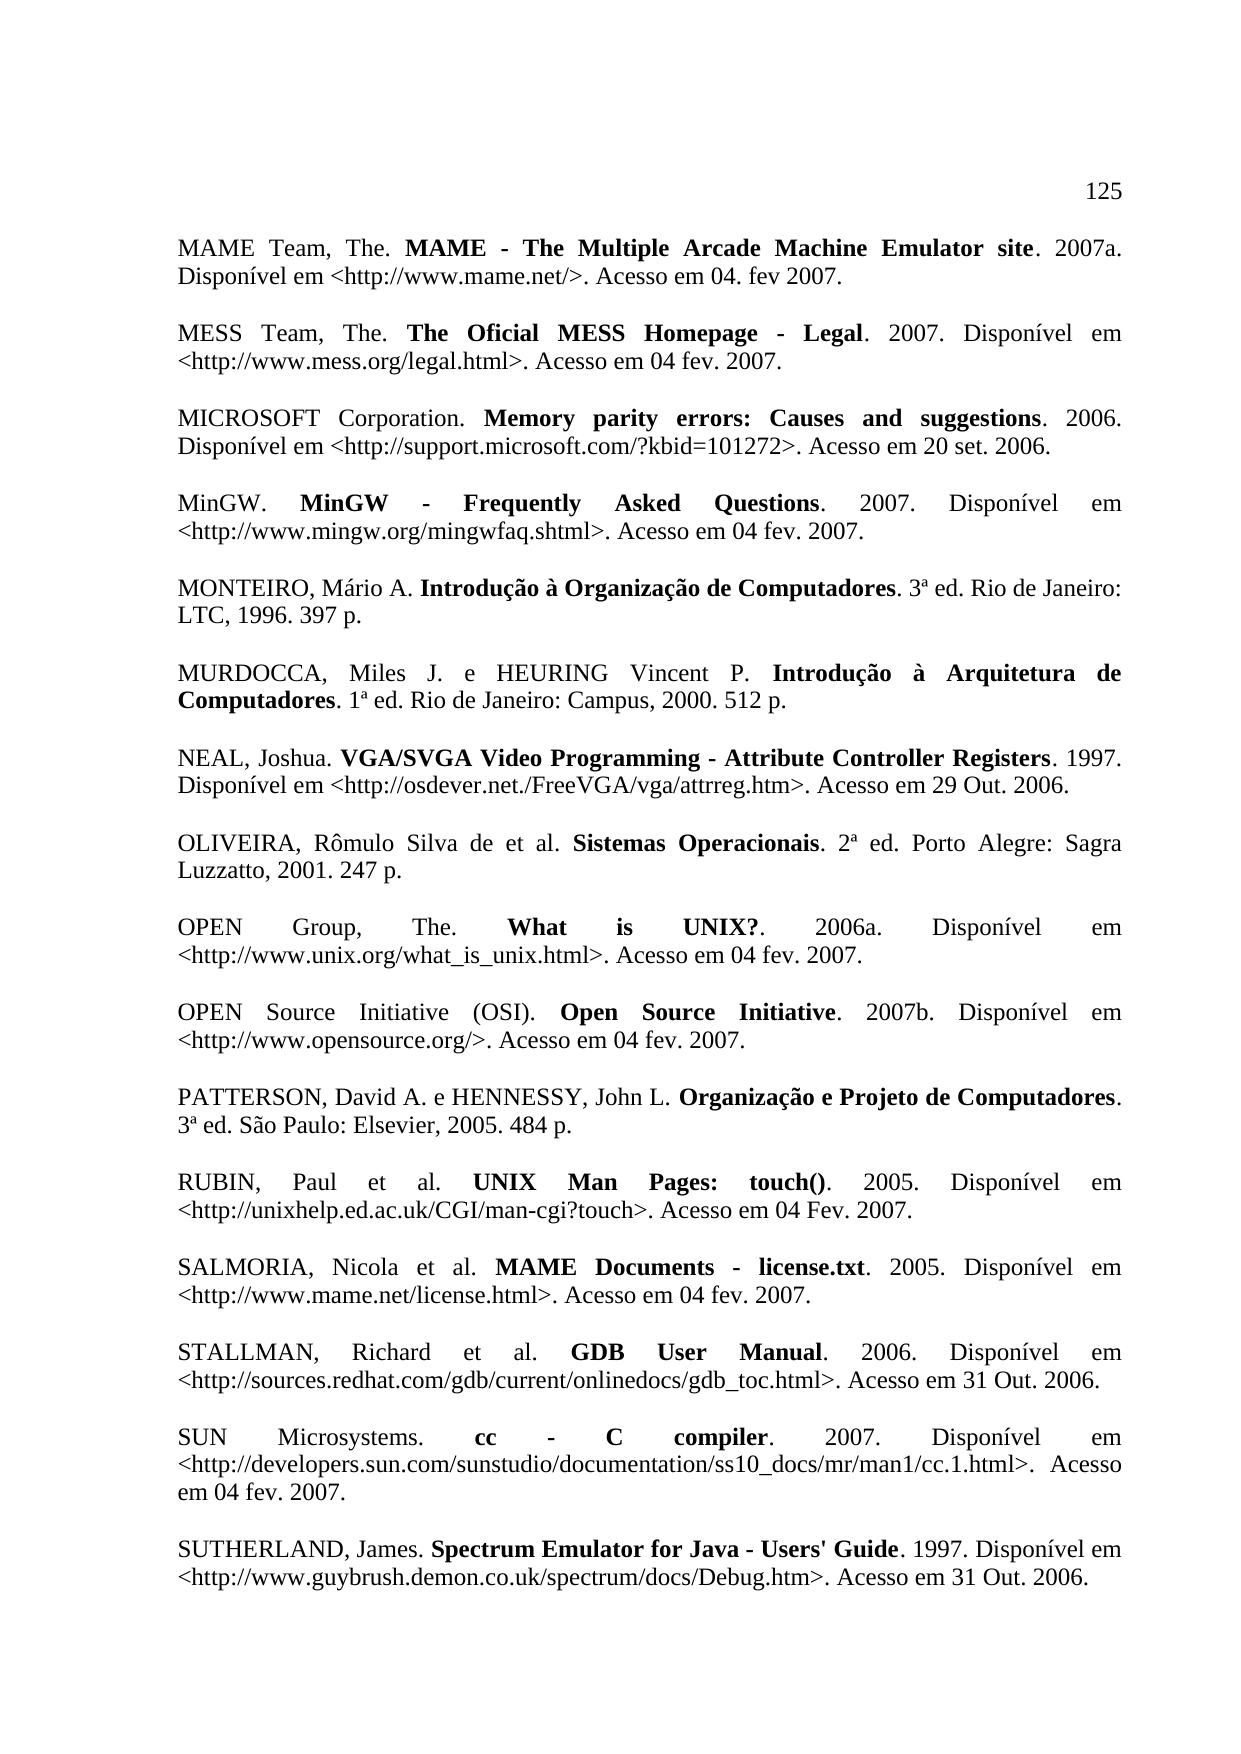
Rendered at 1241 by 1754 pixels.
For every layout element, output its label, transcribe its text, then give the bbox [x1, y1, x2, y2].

text MONTEIRO, Mário A. Introdução à Organização de Computadores. 3ª ed. Rio de Janeiro: LTC, 1996. 397 p. [177, 574, 1122, 629]
text SUN Microsystems. cc - C compiler. 2007. Disponível em <http://developers.sun.com/sunstudio/documentation/ss10_docs/mr/man1/cc.1.html>. Acesso em 04 fev. 2007. [177, 1423, 1122, 1506]
text NEAL, Joshua. VGA/SVGA Video Programming - Attribute Controller Registers. 1997. Disponível em <http://osdever.net./FreeVGA/vga/attrreg.htm>. Acesso em 29 Out. 2006. [177, 744, 1122, 799]
text SUTHERLAND, James. Spectrum Emulator for Java - Users' Guide. 1997. Disponível em <http://www.guybrush.demon.co.uk/spectrum/docs/Debug.htm>. Acesso em 31 Out. 2006. [177, 1536, 1122, 1591]
text MinGW. MinGW - Frequently Asked Questions. 2007. Disponível em <http://www.mingw.org/mingwfaq.shtml>. Acesso em 04 fev. 2007. [177, 489, 1122, 544]
text MICROSOFT Corporation. Memory parity errors: Causes and suggestions. 2006. Disponível em <http://support.microsoft.com/?kbid=101272>. Acesso em 20 set. 2006. [177, 404, 1122, 459]
text MESS Team, The. The Oficial MESS Homepage - Legal. 2007. Disponível em <http://www.mess.org/legal.html>. Acesso em 04 fev. 2007. [177, 319, 1122, 375]
text OLIVEIRA, Rômulo Silva de et al. Sistemas Operacionais. 2ª ed. Porto Alegre: Sagra Luzzatto, 2001. 247 p. [177, 829, 1122, 884]
text OPEN Source Initiative (OSI). Open Source Initiative. 2007b. Disponível em <http://www.opensource.org/>. Acesso em 04 fev. 2007. [177, 998, 1122, 1054]
text STALLMAN, Richard et al. GDB User Manual. 2006. Disponível em <http://sources.redhat.com/gdb/current/onlinedocs/gdb_toc.html>. Acesso em 31 Out. 2006. [177, 1338, 1122, 1393]
text MAME Team, The. MAME - The Multiple Arcade Machine Emulator site. 2007a. Disponível em <http://www.mame.net/>. Acesso em 04. fev 2007. [177, 234, 1122, 290]
text RUBIN, Paul et al. UNIX Man Pages: touch(). 2005. Disponível em <http://unixhelp.ed.ac.uk/CGI/man-cgi?touch>. Acesso em 04 Fev. 2007. [177, 1168, 1122, 1224]
text OPEN Group, The. What is UNIX?. 2006a. Disponível em <http://www.unix.org/what_is_unix.html>. Acesso em 04 fev. 2007. [177, 913, 1122, 969]
text MURDOCCA, Miles J. e HEURING Vincent P. Introdução à Arquitetura de Computadores. 1ª ed. Rio de Janeiro: Campus, 2000. 512 p. [177, 659, 1122, 714]
text PATTERSON, David A. e HENNESSY, John L. Organização e Projeto de Computadores. 3ª ed. São Paulo: Elsevier, 2005. 484 p. [177, 1083, 1122, 1139]
text SALMORIA, Nicola et al. MAME Documents - license.txt. 2005. Disponível em <http://www.mame.net/license.html>. Acesso em 04 fev. 2007. [177, 1253, 1122, 1308]
